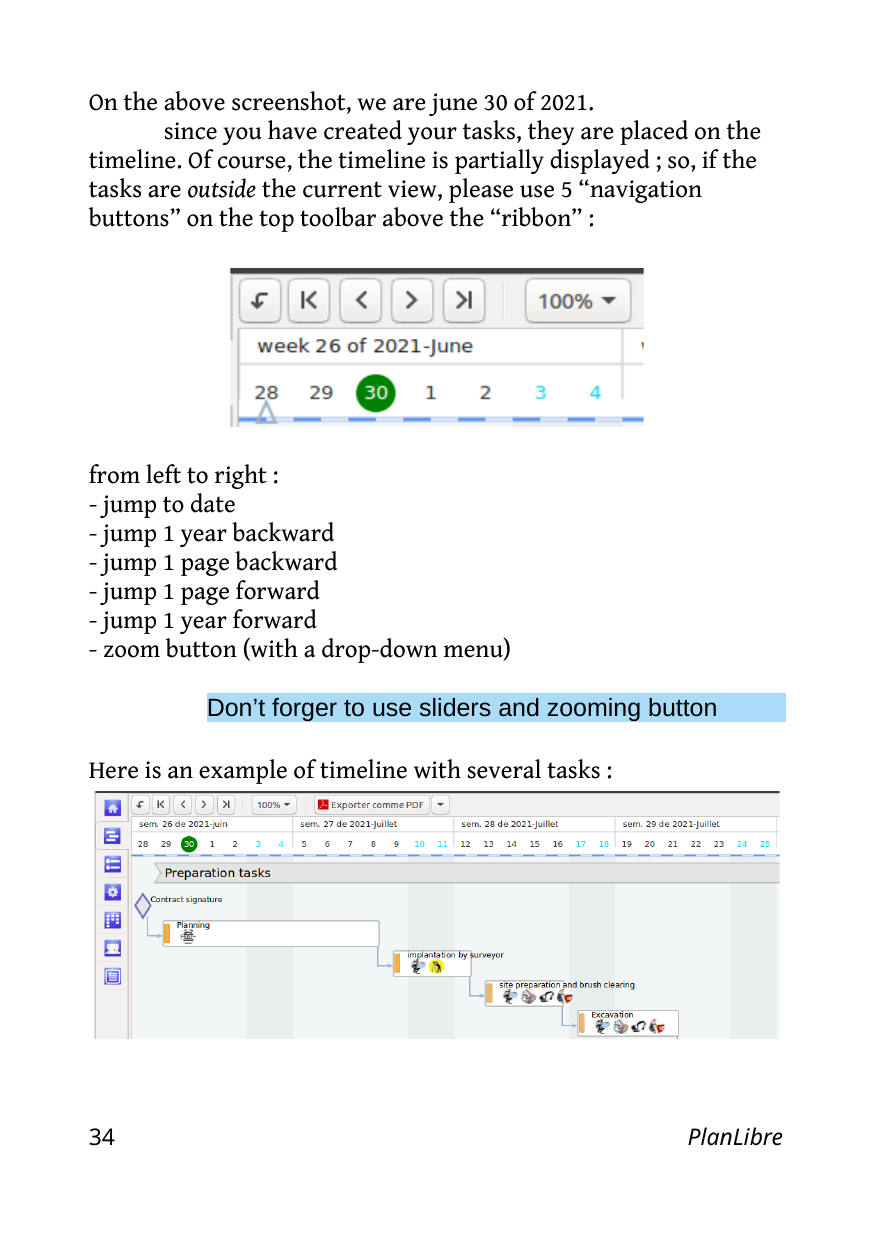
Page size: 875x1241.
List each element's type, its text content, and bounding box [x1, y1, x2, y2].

text On the above screenshot, we are june 30 of 2021. [88, 88, 786, 117]
text Don’t forger to use sliders and zooming button [207, 693, 786, 722]
text - zoom button (with a drop-down menu) [88, 635, 786, 664]
text from left to right : [88, 462, 786, 491]
text - jump to date [88, 491, 786, 519]
text - jump 1 year backward [88, 519, 786, 548]
text since you have created your tasks, they are placed on the timeline. Of course, the timeline is partially displayed ; so, if the tasks are outside the current view, please use 5 “navigation buttons” on the top toolbar above the “ribbon” : [88, 117, 786, 233]
picture [230, 268, 644, 427]
picture [94, 791, 780, 1039]
text - jump 1 page forward [88, 577, 786, 606]
text - jump 1 year forward [88, 606, 786, 635]
text - jump 1 page backward [88, 548, 786, 577]
text Here is an example of timeline with several tasks : [88, 757, 786, 786]
